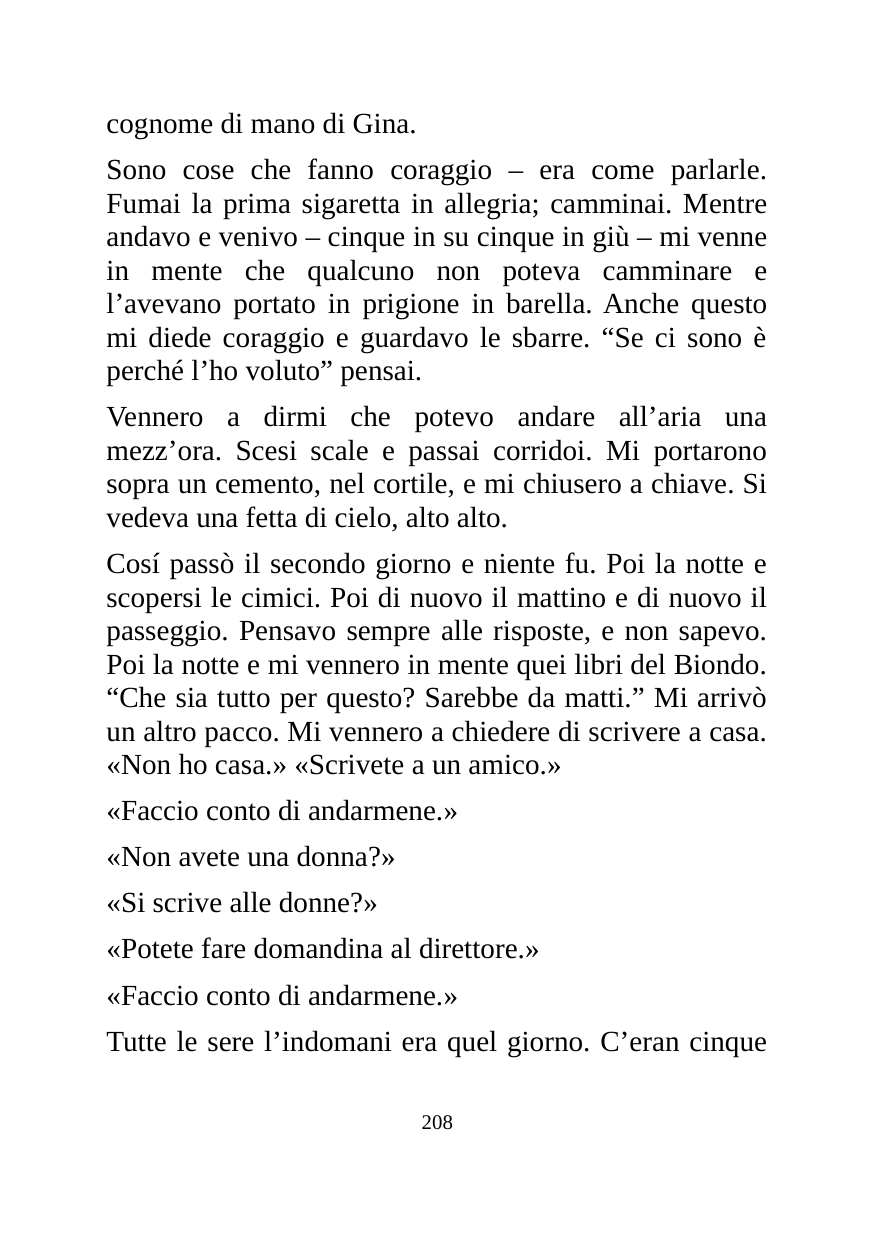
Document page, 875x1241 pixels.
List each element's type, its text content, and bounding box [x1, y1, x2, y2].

text Vennero a dirmi che potevo andare all’aria una mezz’ora. Scesi scale e passai corridoi. Mi portarono sopra un cemento, nel cortile, e mi chiusero a chiave. Si vedeva una fetta di cielo, alto alto. [106, 399, 768, 534]
text Sono cose che fanno coraggio – era come parlarle. Fumai la prima sigaretta in allegria; camminai. Mentre andavo e venivo – cinque in su cinque in giù – mi venne in mente che qualcuno non poteva camminare e l’avevano portato in prigione in barella. Anche questo mi diede coraggio e guardavo le sbarre. “Se ci sono è perché l’ho voluto” pensai. [106, 152, 768, 387]
text «Non avete una donna?» [106, 839, 768, 873]
text «Potete fare domandina al direttore.» [106, 932, 768, 965]
text Tutte le sere l’indomani era quel giorno. C’eran cinque [106, 1024, 768, 1057]
text «Faccio conto di andarmene.» [106, 793, 768, 827]
text cognome di mano di Gina. [106, 106, 768, 140]
text «Faccio conto di andarmene.» [106, 978, 768, 1011]
text Cosí passò il secondo giorno e niente fu. Poi la notte e scopersi le cimici. Poi di nuovo il mattino e di nuovo il passeggio. Pensavo sempre alle risposte, e non sapevo. Poi la notte e mi vennero in mente quei libri del Biondo. “Che sia tutto per questo? Sarebbe da matti.” Mi arrivò un altro pacco. Mi vennero a chiedere di scrivere a casa. «Non ho casa.» «Scrivete a un amico.» [106, 546, 768, 781]
text «Si scrive alle donne?» [106, 886, 768, 919]
